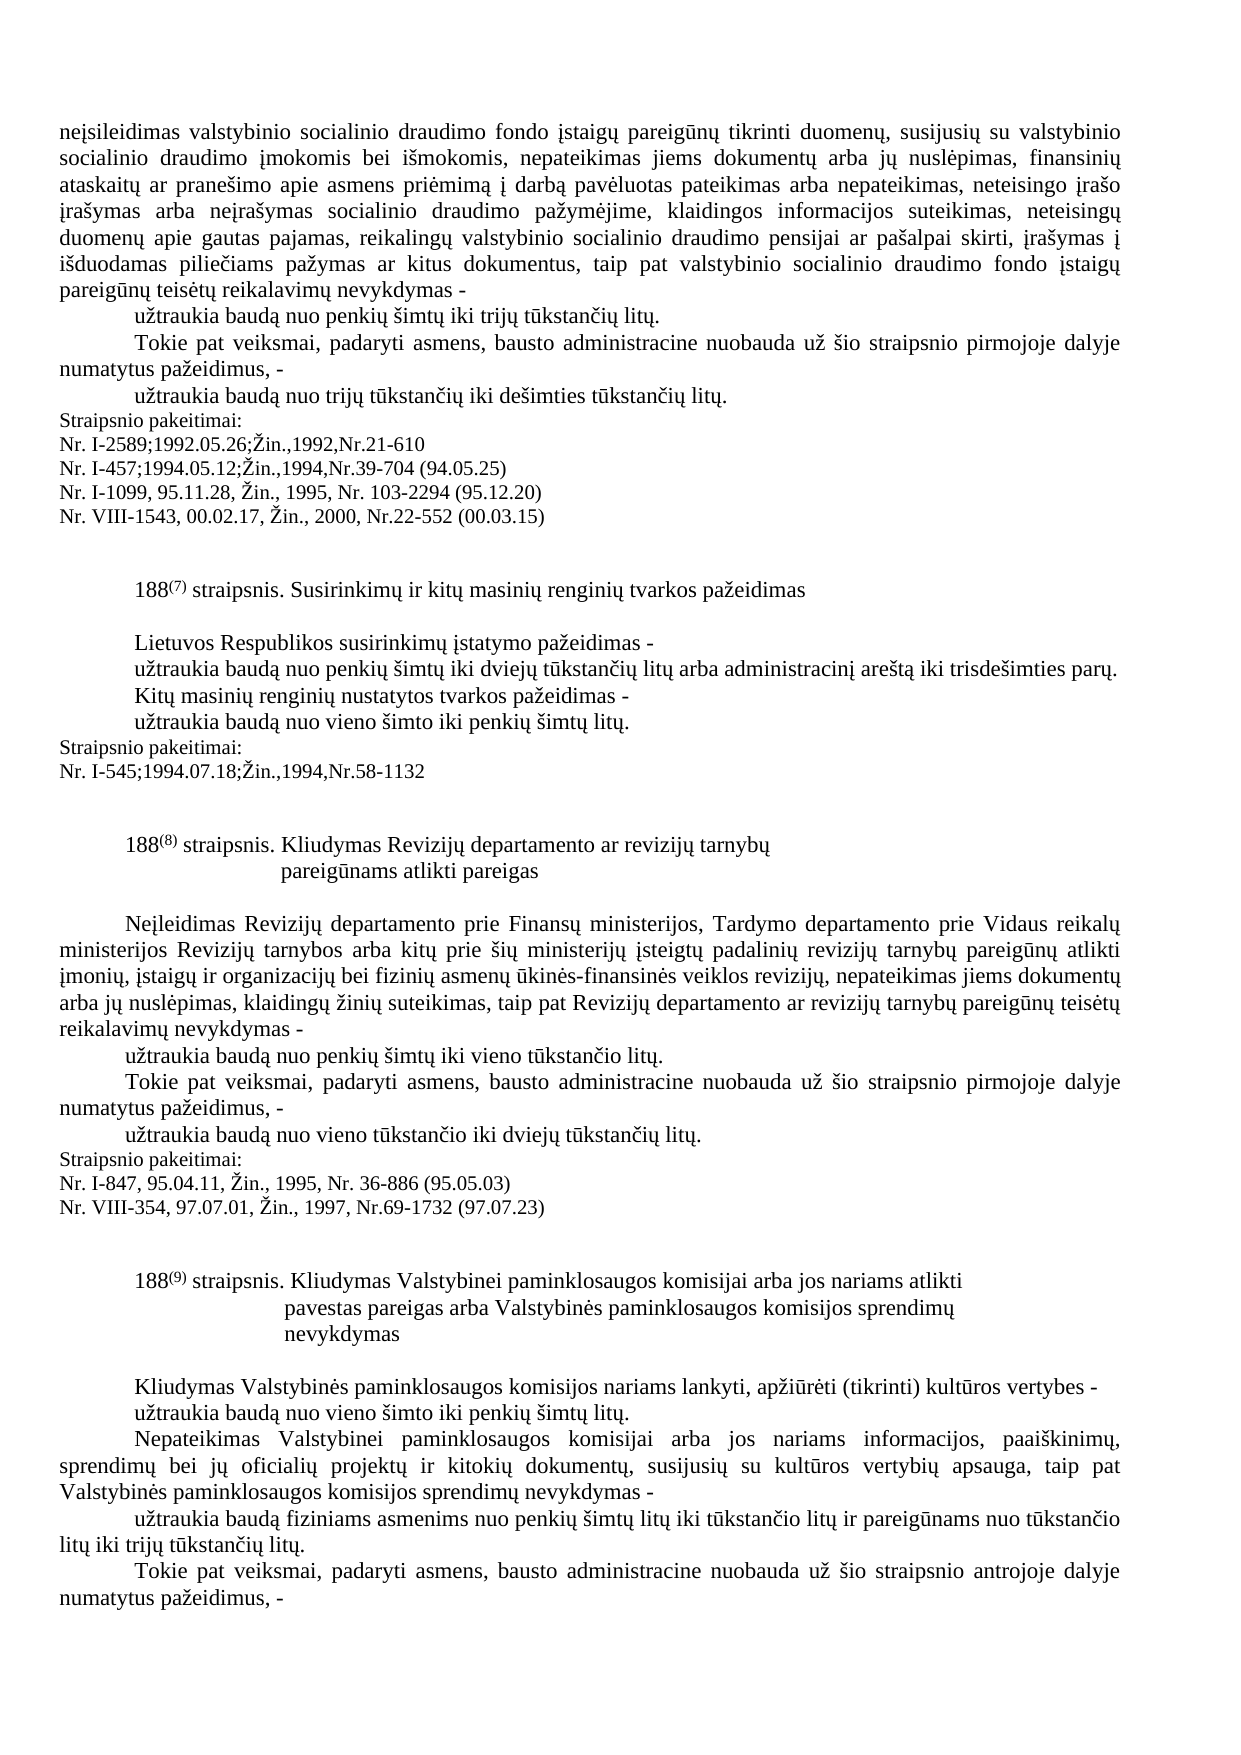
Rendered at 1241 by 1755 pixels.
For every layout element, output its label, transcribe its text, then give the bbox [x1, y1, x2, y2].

text 188(9) straipsnis. Kliudymas Valstybinei paminklosaugos komisijai arba jos nariams atlikti [59, 1267, 1122, 1294]
text Kitų masinių renginių nustatytos tvarkos pažeidimas - [59, 682, 1122, 708]
text Kliudymas Valstybinės paminklosaugos komisijos nariams lankyti, apžiūrėti (tikrinti) kultūros vertybes - [59, 1373, 1122, 1399]
text Tokie pat veiksmai, padaryti asmens, bausto administracine nuobauda už šio straipsnio pirmojoje dalyje numatytus pažeidimus, - [59, 1068, 1122, 1121]
text Nr. I-2589;1992.05.26;Žin.,1992,Nr.21-610 [59, 432, 1122, 456]
text Neįleidimas Revizijų departamento prie Finansų ministerijos, Tardymo departamento prie Vidaus reikalų ministerijos Revizijų tarnybos arba kitų prie šių ministerijų įsteigtų padalinių revizijų tarnybų pareigūnų atlikti įmonių, įstaigų ir organizacijų bei fizinių asmenų ūkinės-finansinės veiklos revizijų, nepateikimas jiems dokumentų arba jų nuslėpimas, klaidingų žinių suteikimas, taip pat Revizijų departamento ar revizijų tarnybų pareigūnų teisėtų reikalavimų nevykdymas - [59, 910, 1122, 1042]
text Straipsnio pakeitimai: [59, 1147, 1122, 1171]
text užtraukia baudą nuo vieno tūkstančio iki dviejų tūkstančių litų. [59, 1121, 1122, 1147]
text Nr. VIII-1543, 00.02.17, Žin., 2000, Nr.22-552 (00.03.15) [59, 504, 1122, 528]
text 188(8) straipsnis. Kliudymas Revizijų departamento ar revizijų tarnybų [59, 831, 1122, 857]
text užtraukia baudą nuo penkių šimtų iki vieno tūkstančio litų. [59, 1042, 1122, 1068]
text Nr. I-847, 95.04.11, Žin., 1995, Nr. 36-886 (95.05.03) [59, 1171, 1122, 1195]
text 188(7) straipsnis. Susirinkimų ir kitų masinių renginių tvarkos pažeidimas [59, 576, 1122, 603]
text Nepateikimas Valstybinei paminklosaugos komisijai arba jos nariams informacijos, paaiškinimų, sprendimų bei jų oficialių projektų ir kitokių dokumentų, susijusių su kultūros vertybių apsauga, taip pat Valstybinės paminklosaugos komisijos sprendimų nevykdymas - [59, 1426, 1122, 1504]
text užtraukia baudą nuo penkių šimtų iki trijų tūkstančių litų. [59, 303, 1122, 329]
text Straipsnio pakeitimai: [59, 408, 1122, 432]
text Nr. I-1099, 95.11.28, Žin., 1995, Nr. 103-2294 (95.12.20) [59, 480, 1122, 504]
text Nr. VIII-354, 97.07.01, Žin., 1997, Nr.69-1732 (97.07.23) [59, 1195, 1122, 1219]
text pareigūnams atlikti pareigas [59, 857, 1122, 883]
text neįsileidimas valstybinio socialinio draudimo fondo įstaigų pareigūnų tikrinti duomenų, susijusių su valstybinio socialinio draudimo įmokomis bei išmokomis, nepateikimas jiems dokumentų arba jų nuslėpimas, finansinių ataskaitų ar pranešimo apie asmens priėmimą į darbą pavėluotas pateikimas arba nepateikimas, neteisingo įrašo įrašymas arba neįrašymas socialinio draudimo pažymėjime, klaidingos informacijos suteikimas, neteisingų duomenų apie gautas pajamas, reikalingų valstybinio socialinio draudimo pensijai ar pašalpai skirti, įrašymas į išduodamas piliečiams pažymas ar kitus dokumentus, taip pat valstybinio socialinio draudimo fondo įstaigų pareigūnų teisėtų reikalavimų nevykdymas - [59, 118, 1122, 303]
text užtraukia baudą nuo trijų tūkstančių iki dešimties tūkstančių litų. [59, 382, 1122, 408]
text nevykdymas [209, 1320, 1122, 1346]
text Nr. I-545;1994.07.18;Žin.,1994,Nr.58-1132 [59, 759, 1122, 783]
text Tokie pat veiksmai, padaryti asmens, bausto administracine nuobauda už šio straipsnio pirmojoje dalyje numatytus pažeidimus, - [59, 329, 1122, 382]
text užtraukia baudą nuo penkių šimtų iki dviejų tūkstančių litų arba administracinį areštą iki trisdešimties parų. [59, 656, 1122, 682]
text užtraukia baudą fiziniams asmenims nuo penkių šimtų litų iki tūkstančio litų ir pareigūnams nuo tūkstančio litų iki trijų tūkstančių litų. [59, 1504, 1122, 1557]
text Tokie pat veiksmai, padaryti asmens, bausto administracine nuobauda už šio straipsnio antrojoje dalyje numatytus pažeidimus, - [59, 1557, 1122, 1610]
text užtraukia baudą nuo vieno šimto iki penkių šimtų litų. [59, 1399, 1122, 1426]
text Nr. I-457;1994.05.12;Žin.,1994,Nr.39-704 (94.05.25) [59, 456, 1122, 480]
text Lietuvos Respublikos susirinkimų įstatymo pažeidimas - [59, 629, 1122, 656]
text pavestas pareigas arba Valstybinės paminklosaugos komisijos sprendimų [209, 1294, 1122, 1320]
text Straipsnio pakeitimai: [59, 734, 1122, 759]
text užtraukia baudą nuo vieno šimto iki penkių šimtų litų. [59, 708, 1122, 734]
